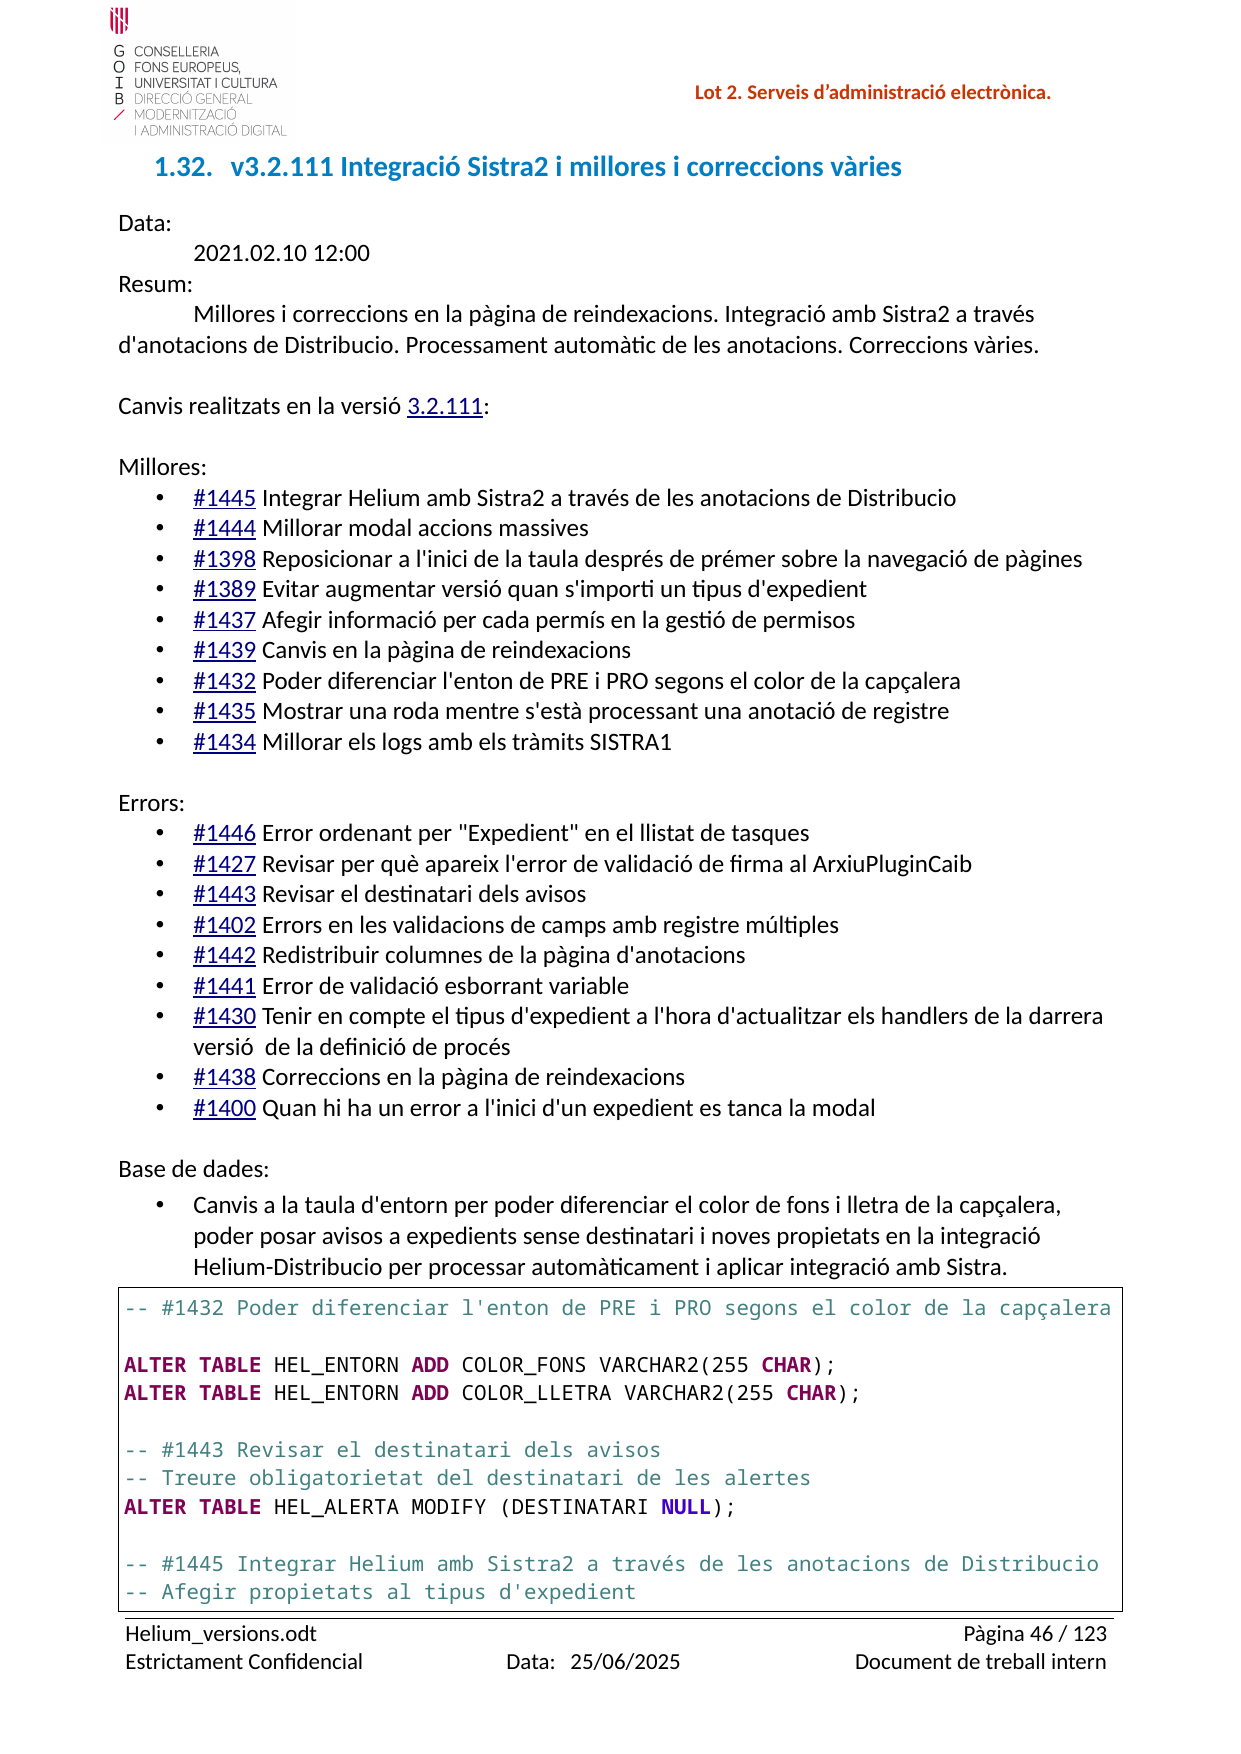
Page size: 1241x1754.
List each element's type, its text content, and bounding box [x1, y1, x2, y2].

list #1402 Errors en les validacions de camps amb registre múltiples [156, 909, 1122, 939]
text Millores: [118, 451, 1122, 482]
list Canvis a la taula d'entorn per poder diferenciar el color de fons i lletra de la capçalera, poder posar avisos a expedients sense destinatari i noves propietats en la integració Helium-Distribucio per processar automàticament i aplicar integració amb Sistra. [156, 1189, 1122, 1281]
list #1437 Afegir informació per cada permís en la gestió de permisos [156, 604, 1122, 634]
text Data: [118, 207, 1122, 237]
text Resum: [118, 268, 1122, 298]
list #1432 Poder diferenciar l'enton de PRE i PRO segons el color de la capçalera [156, 665, 1122, 695]
text Millores i correccions en la pàgina de reindexacions. Integració amb Sistra2 a través d'anotacions de Distribucio. Processament automàtic de les anotacions. Correccions vàries. [118, 298, 1122, 359]
list #1444 Millorar modal accions massives [156, 512, 1122, 543]
list #1443 Revisar el destinatari dels avisos [156, 878, 1122, 909]
list #1439 Canvis en la pàgina de reindexacions [156, 634, 1122, 665]
table_header -- #1432 Poder diferenciar l'enton de PRE i PRO segons el color de la capçalera ALTER TABLE HEL_ENTORN ADD COLOR_FONS VARCHAR2(255 CHAR); ALTER TABLE HEL_ENTORN ADD COLOR_LLETRA VARCHAR2(255 CHAR); -- #1443 Revisar el destinatari dels avisos -- Treure obligatorietat del destinatari de les alertes ALTER TABLE HEL_ALERTA MODIFY (DESTINATARI NULL); -- #1445 Integrar Helium amb Sistra2 a través de les anotacions de Distribucio -- Afegir propietats al tipus d'expedient [119, 1288, 1122, 1611]
picture [100, 0, 297, 144]
list #1441 Error de validació esborrant variable [156, 970, 1122, 1001]
subtitle v3.2.111 Integració Sistra2 i millores i correccions vàries [153, 148, 1122, 183]
text 2021.02.10 12:00 [118, 237, 1122, 268]
list #1389 Evitar augmentar versió quan s'importi un tipus d'expedient [156, 573, 1122, 604]
text Base de dades: [118, 1153, 1122, 1184]
list #1427 Revisar per què apareix l'error de validació de firma al ArxiuPluginCaib [156, 848, 1122, 878]
text Canvis realitzats en la versió 3.2.111: [118, 390, 1122, 421]
list #1445 Integrar Helium amb Sistra2 a través de les anotacions de Distribucio [156, 482, 1122, 512]
list #1442 Redistribuir columnes de la pàgina d'anotacions [156, 939, 1122, 970]
text Errors: [118, 787, 1122, 817]
list #1398 Reposicionar a l'inici de la taula després de prémer sobre la navegació de pàgines [156, 543, 1122, 573]
list #1435 Mostrar una roda mentre s'està processant una anotació de registre [156, 695, 1122, 726]
list #1430 Tenir en compte el tipus d'expedient a l'hora d'actualitzar els handlers de la darrera versió de la definició de procés [156, 1001, 1122, 1062]
list #1400 Quan hi ha un error a l'inici d'un expedient es tanca la modal [156, 1092, 1122, 1123]
list #1446 Error ordenant per "Expedient" en el llistat de tasques [156, 817, 1122, 848]
list #1438 Correccions en la pàgina de reindexacions [156, 1062, 1122, 1092]
list #1434 Millorar els logs amb els tràmits SISTRA1 [156, 726, 1122, 756]
